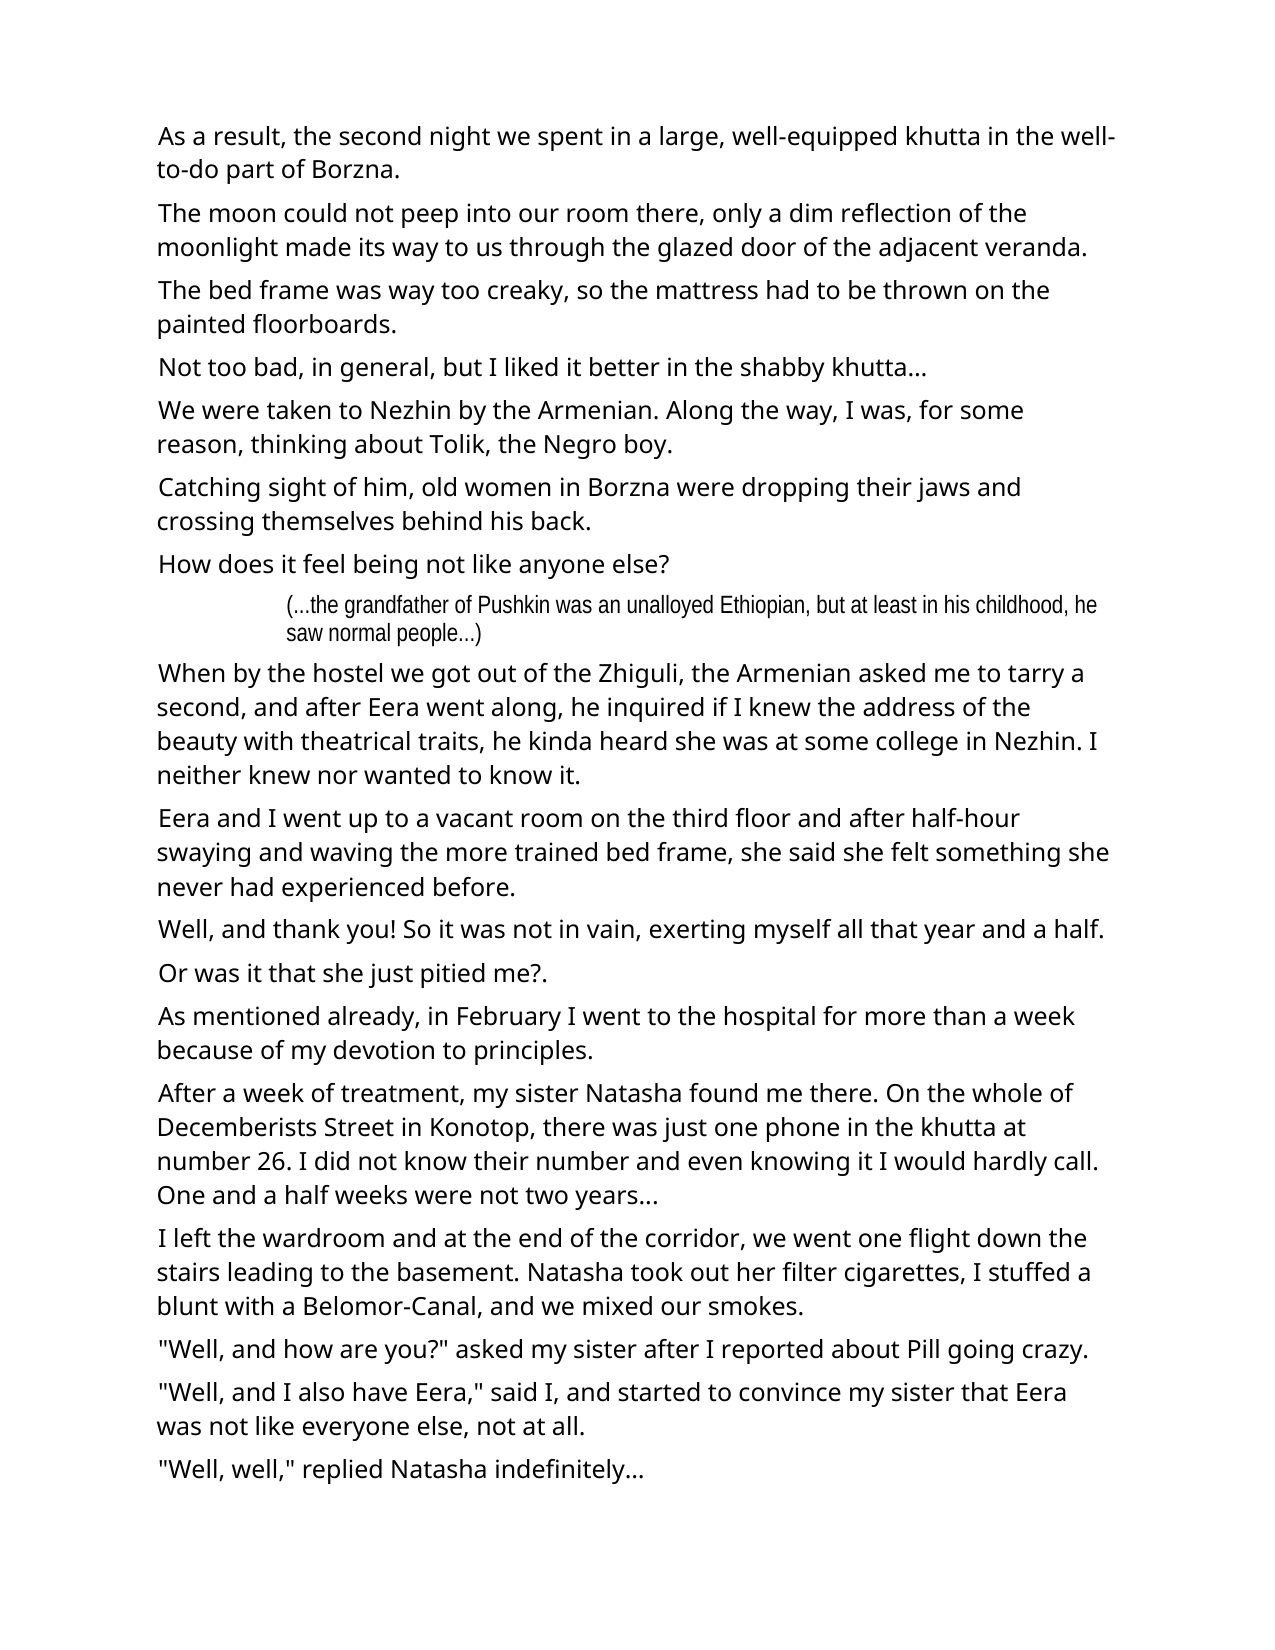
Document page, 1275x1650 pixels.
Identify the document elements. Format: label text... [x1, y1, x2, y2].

text "Well, and how are you?" asked my sister after I reported about Pill going crazy. [156, 1332, 1118, 1366]
text Eera and I went up to a vacant room on the third floor and after half-hour swaying and waving the more trained bed frame, she said she felt something she never had experienced before. [156, 801, 1118, 903]
text Catching sight of him, old women in Borzna were dropping their jaws and crossing themselves behind his back. [156, 469, 1118, 538]
text We were taken to Nezhin by the Armenian. Along the way, I was, for some reason, thinking about Tolik, the Negro boy. [156, 392, 1118, 461]
text When by the hostel we got out of the Zhiguli, the Armenian asked me to tarry a second, and after Eera went along, he inquired if I knew the address of the beauty with theatrical traits, he kinda heard she was at some college in Nezhin. I neither knew nor wanted to know it. [156, 656, 1118, 792]
text "Well, and I also have Eera," said I, and started to convince my sister that Eera was not like everyone else, not at all. [156, 1375, 1118, 1443]
text How does it feel being not like anyone else? [156, 547, 1118, 581]
text After a week of treatment, my sister Natasha found me there. On the whole of Decemberists Street in Konotop, there was just one phone in the khutta at number 26. I did not know their number and even knowing it I would hardly call. One and a half weeks were not two years... [156, 1075, 1118, 1212]
text The moon could not peep into our room there, only a dim reflection of the moonlight made its way to us through the glazed door of the adjacent veranda. [156, 195, 1118, 263]
list (...the grandfather of Pushkin was an unalloyed Ethiopian, but at least in his childhood, he saw normal people...) [286, 589, 1118, 647]
text Or was it that she just pitied me?. [156, 955, 1118, 989]
text As a result, the second night we spent in a large, well-equipped khutta in the well-to-do part of Borzna. [156, 118, 1118, 186]
text As mentioned already, in February I went to the hospital for more than a week because of my devotion to principles. [156, 998, 1118, 1066]
text "Well, well," replied Natasha indefinitely… [156, 1452, 1118, 1486]
text Not too bad, in general, but I liked it better in the shabby khutta… [156, 349, 1118, 383]
text Well, and thank you! So it was not in vain, exerting myself all that year and a half. [156, 912, 1118, 946]
text I left the wardroom and at the end of the corridor, we went one flight down the stairs leading to the basement. Natasha took out her filter cigarettes, I stuffed a blunt with a Belomor-Canal, and we mixed our smokes. [156, 1221, 1118, 1323]
text The bed frame was way too creaky, so the mattress had to be thrown on the painted floorboards. [156, 272, 1118, 340]
